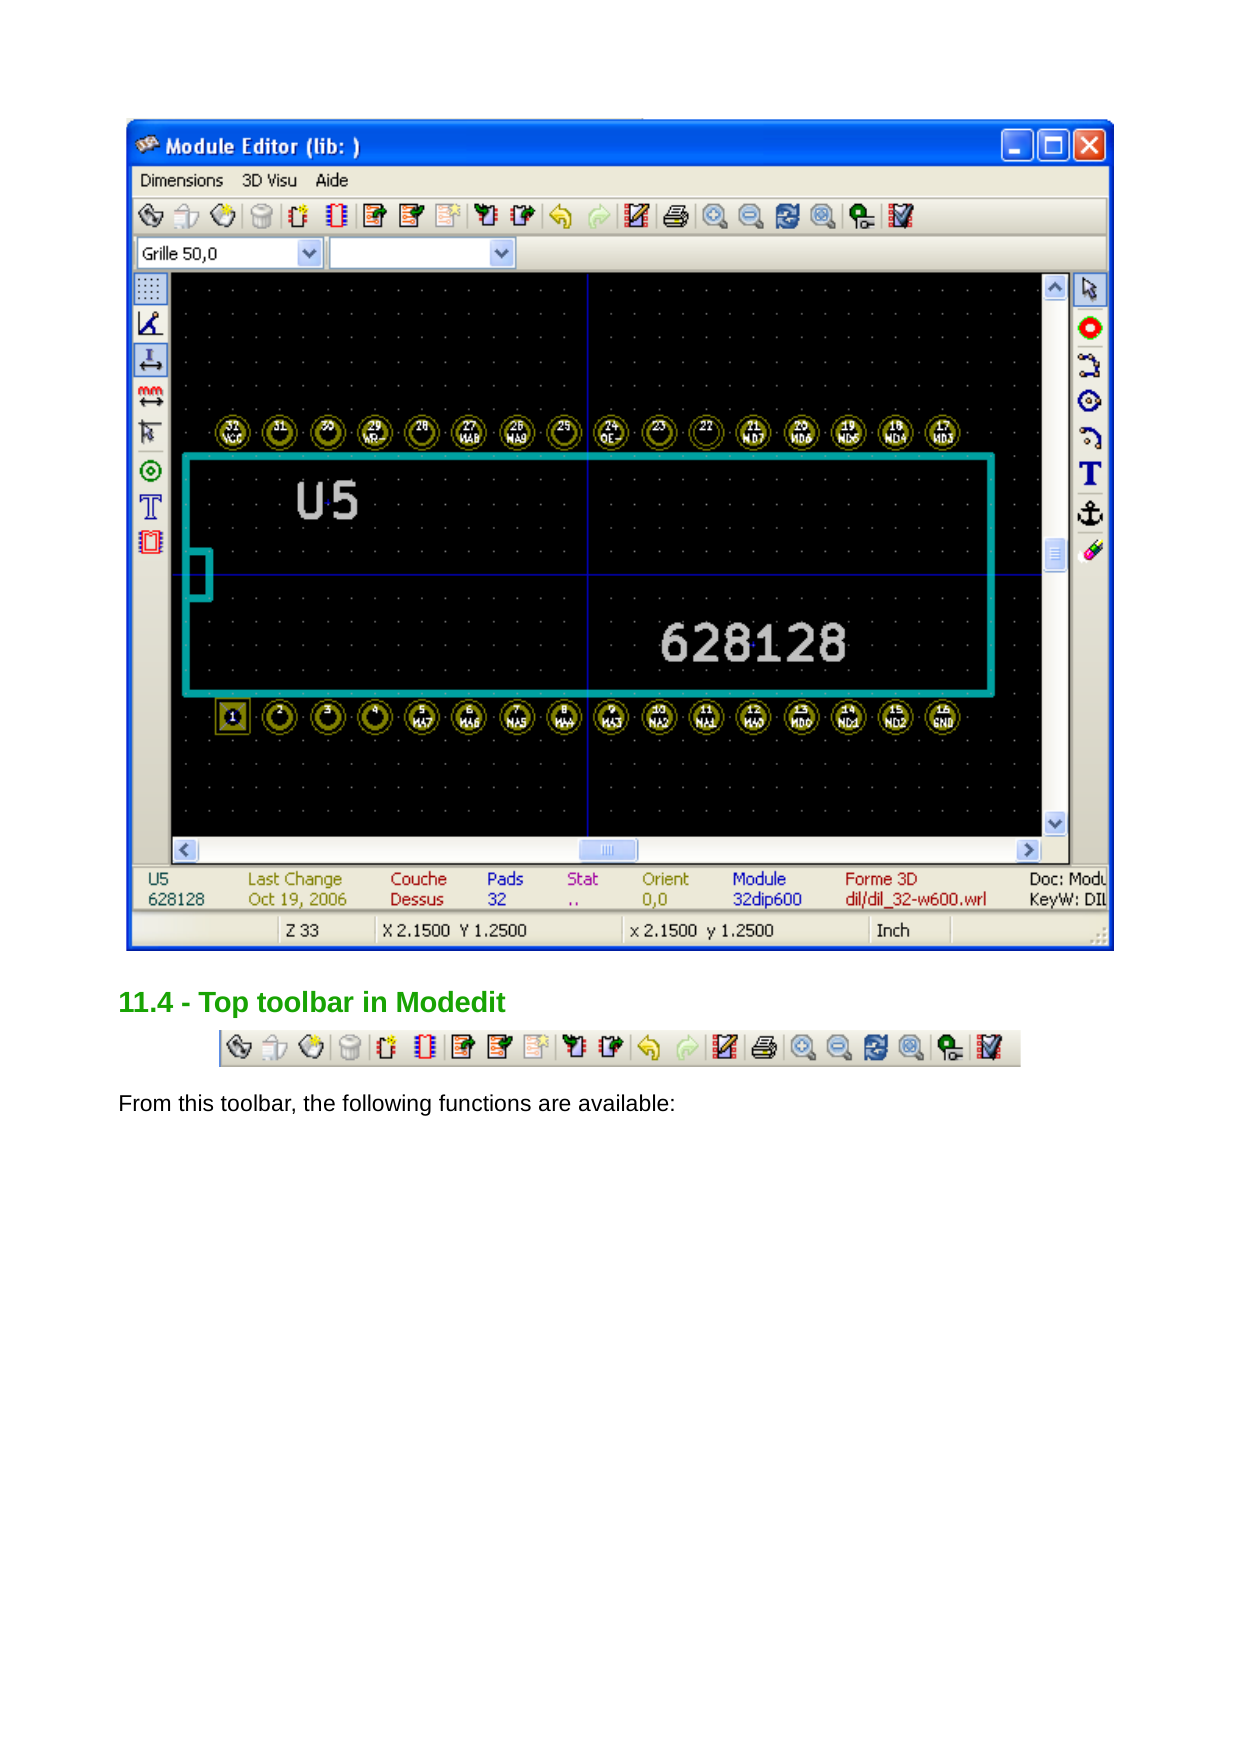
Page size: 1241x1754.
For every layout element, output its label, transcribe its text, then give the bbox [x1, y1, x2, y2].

text From this toolbar, the following functions are available: [118, 1091, 1122, 1117]
picture [219, 1030, 1021, 1067]
subtitle Top toolbar in Modedit [118, 986, 1122, 1018]
picture [126, 118, 1114, 951]
